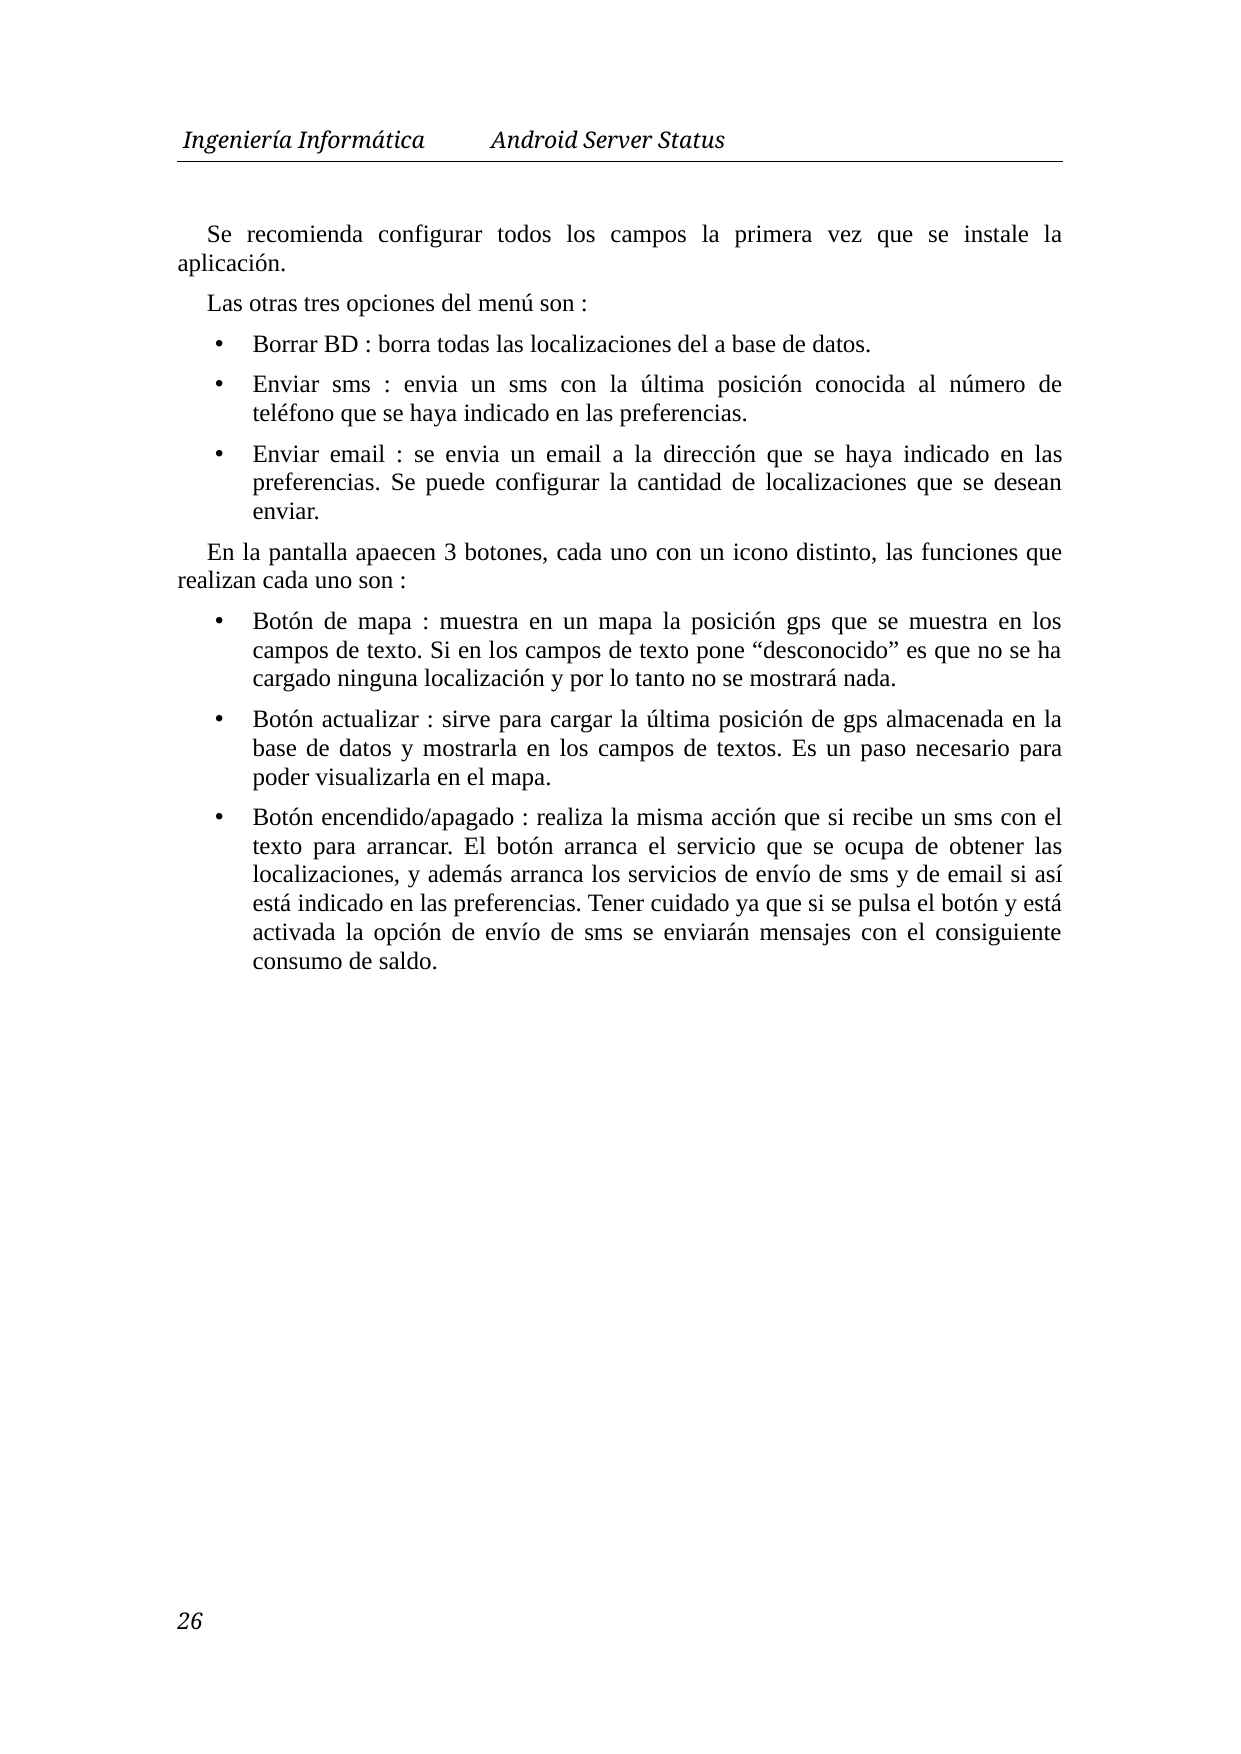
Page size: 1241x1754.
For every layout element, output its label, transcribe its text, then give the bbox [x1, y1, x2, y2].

list Botón actualizar : sirve para cargar la última posición de gps almacenada en la base de datos y mostrarla en los campos de textos. Es un paso necesario para poder visualizarla en el mapa. [215, 704, 1063, 790]
text En la pantalla apaecen 3 botones, cada uno con un icono distinto, las funciones que realizan cada uno son : [177, 537, 1063, 594]
list Botón de mapa : muestra en un mapa la posición gps que se muestra en los campos de texto. Si en los campos de texto pone “desconocido” es que no se ha cargado ninguna localización y por lo tanto no se mostrará nada. [215, 606, 1063, 692]
list Botón encendido/apagado : realiza la misma acción que si recibe un sms con el texto para arrancar. El botón arranca el servicio que se ocupa de obtener las localizaciones, y además arranca los servicios de envío de sms y de email si así está indicado en las preferencias. Tener cuidado ya que si se pulsa el botón y está activada la opción de envío de sms se enviarán mensajes con el consiguiente consumo de saldo. [215, 802, 1063, 974]
text Se recomienda configurar todos los campos la primera vez que se instale la aplicación. [177, 219, 1063, 277]
list Enviar sms : envia un sms con la última posición conocida al número de teléfono que se haya indicado en las preferencias. [215, 369, 1063, 427]
list Borrar BD : borra todas las localizaciones del a base de datos. [215, 329, 1063, 358]
list Enviar email : se envia un email a la dirección que se haya indicado en las preferencias. Se puede configurar la cantidad de localizaciones que se desean enviar. [215, 439, 1063, 525]
text Las otras tres opciones del menú son : [177, 288, 1063, 317]
